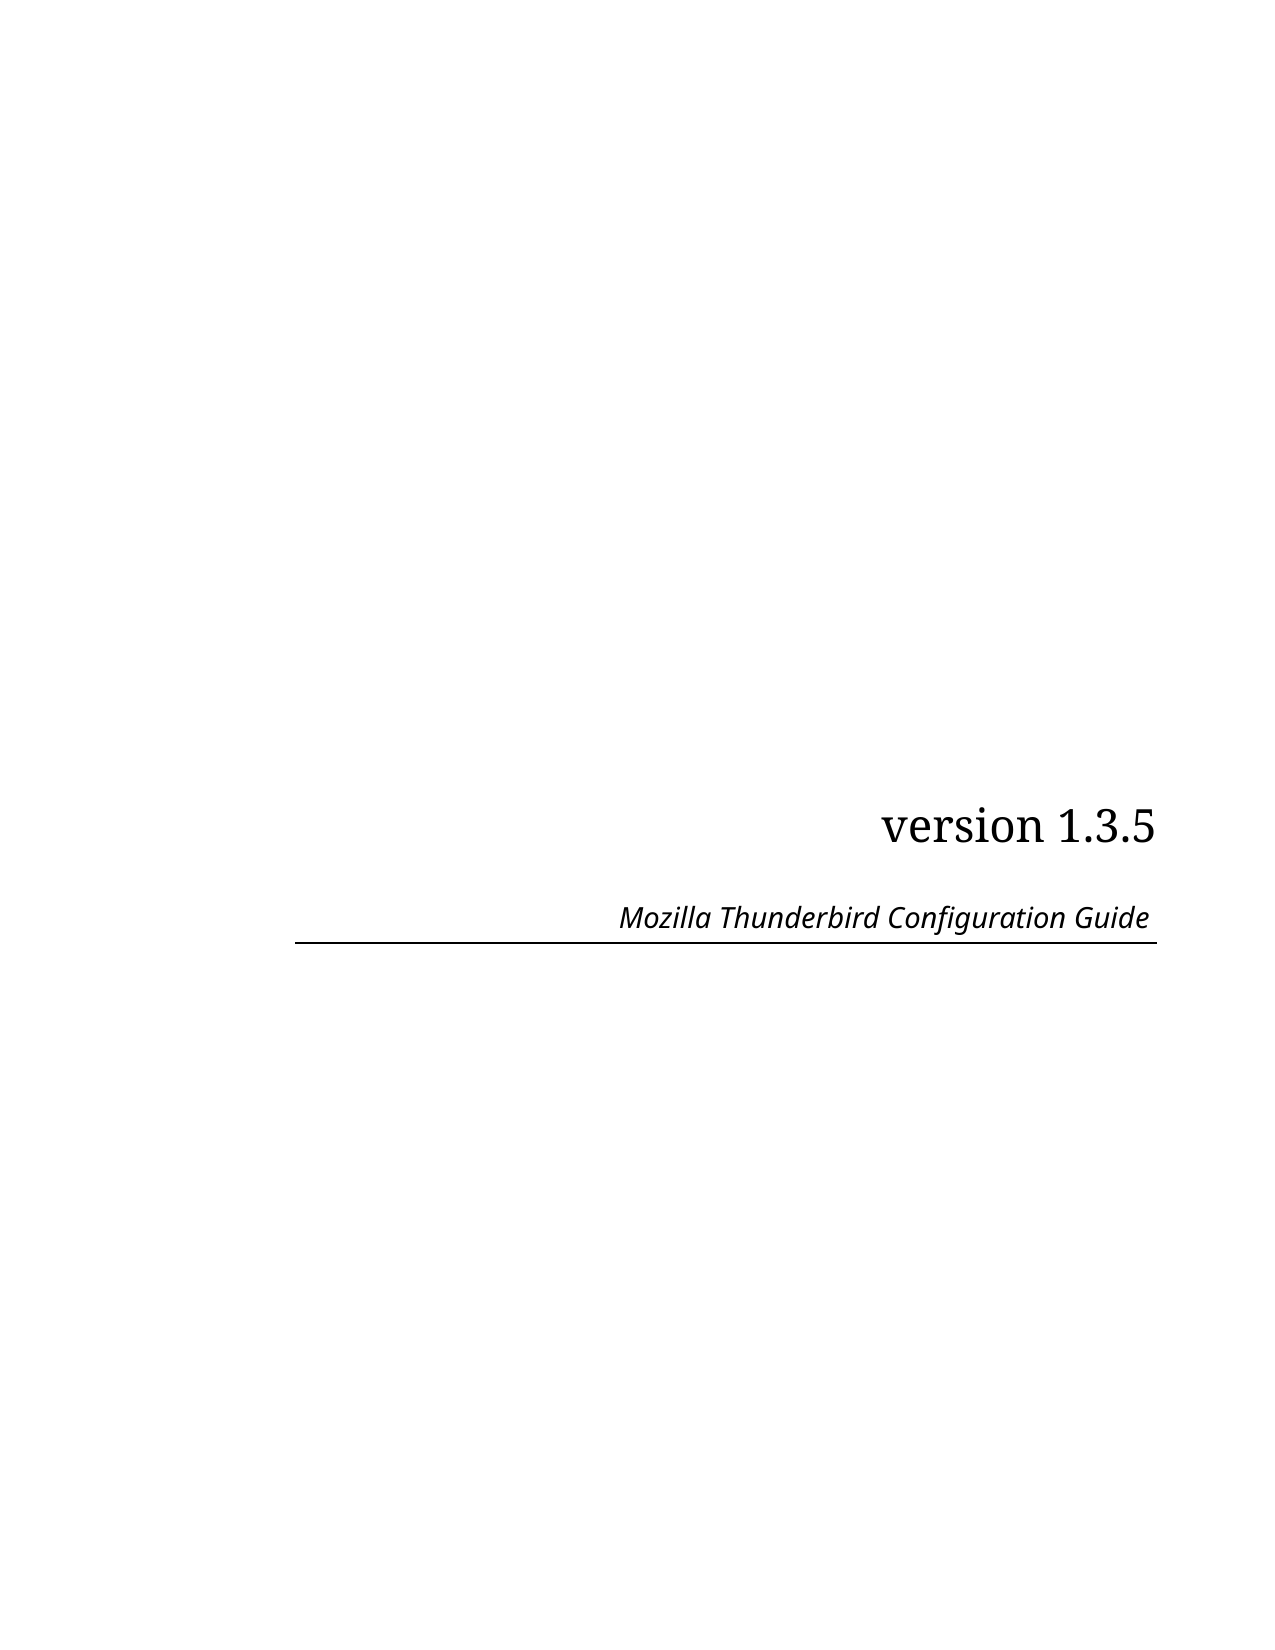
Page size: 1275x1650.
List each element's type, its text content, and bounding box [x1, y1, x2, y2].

title version 1.3.5 [295, 793, 1157, 856]
subtitle Mozilla Thunderbird Configuration Guide [295, 893, 1157, 942]
